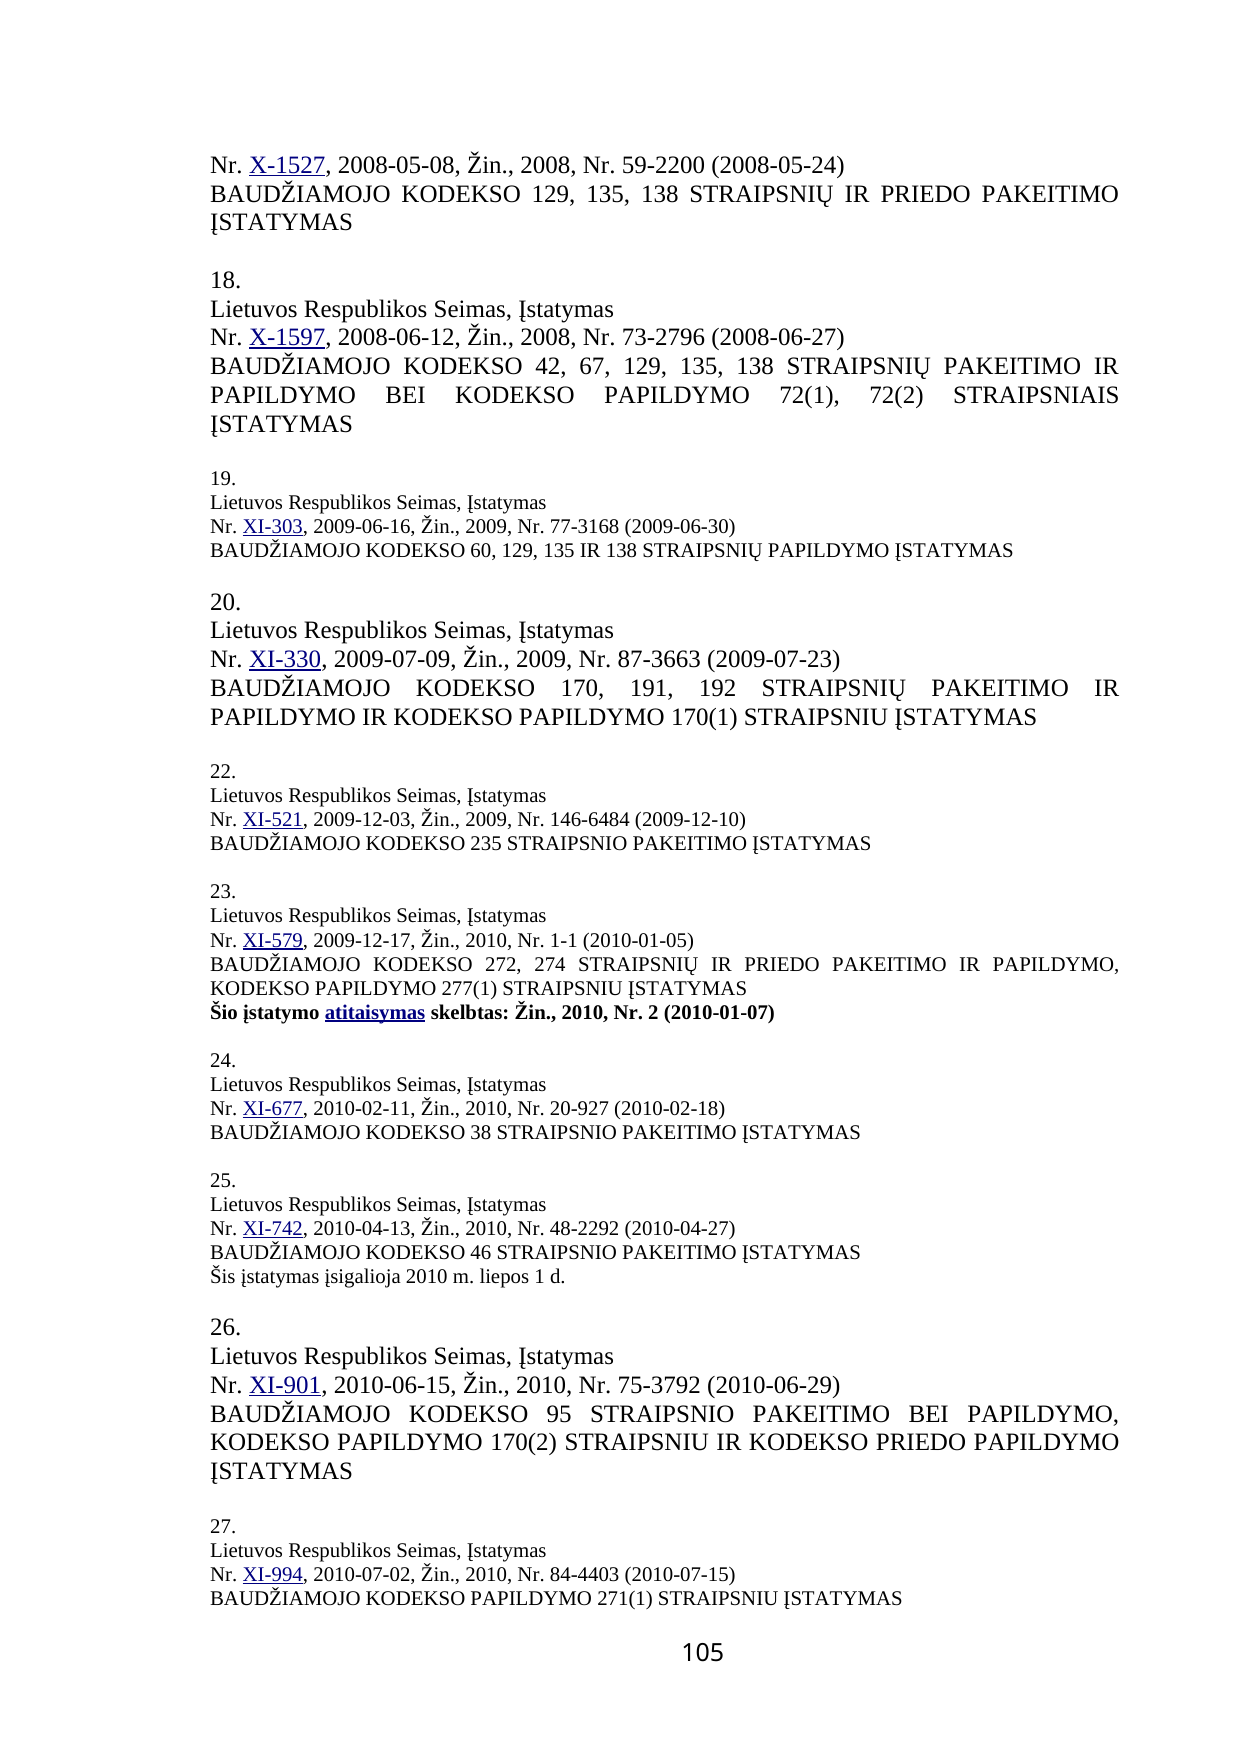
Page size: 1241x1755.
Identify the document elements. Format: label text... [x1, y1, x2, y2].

text Lietuvos Respublikos Seimas, Įstatymas [210, 490, 1120, 514]
text BAUDŽIAMOJO KODEKSO 38 STRAIPSNIO PAKEITIMO ĮSTATYMAS [210, 1120, 1120, 1144]
text Nr. XI-994, 2010-07-02, Žin., 2010, Nr. 84-4403 (2010-07-15) [210, 1562, 1120, 1586]
text Lietuvos Respublikos Seimas, Įstatymas [210, 294, 1120, 322]
text 23. [210, 879, 1120, 903]
text BAUDŽIAMOJO KODEKSO 129, 135, 138 STRAIPSNIŲ IR PRIEDO PAKEITIMO ĮSTATYMAS [210, 179, 1120, 236]
text Lietuvos Respublikos Seimas, Įstatymas [210, 615, 1120, 644]
text Nr. XI-677, 2010-02-11, Žin., 2010, Nr. 20-927 (2010-02-18) [210, 1096, 1120, 1120]
text Lietuvos Respublikos Seimas, Įstatymas [210, 1538, 1120, 1562]
text 26. [210, 1312, 1120, 1341]
text Nr. XI-330, 2009-07-09, Žin., 2009, Nr. 87-3663 (2009-07-23) [210, 644, 1120, 673]
text Lietuvos Respublikos Seimas, Įstatymas [210, 1072, 1120, 1096]
text BAUDŽIAMOJO KODEKSO 46 STRAIPSNIO PAKEITIMO ĮSTATYMAS [210, 1240, 1120, 1264]
text Nr. XI-901, 2010-06-15, Žin., 2010, Nr. 75-3792 (2010-06-29) [210, 1370, 1120, 1399]
text Lietuvos Respublikos Seimas, Įstatymas [210, 1192, 1120, 1216]
text Lietuvos Respublikos Seimas, Įstatymas [210, 903, 1120, 927]
text BAUDŽIAMOJO KODEKSO 60, 129, 135 IR 138 STRAIPSNIŲ PAPILDYMO ĮSTATYMAS [210, 538, 1120, 562]
text BAUDŽIAMOJO KODEKSO 272, 274 STRAIPSNIŲ IR PRIEDO PAKEITIMO IR PAPILDYMO, KODEKSO PAPILDYMO 277(1) STRAIPSNIU ĮSTATYMAS [210, 952, 1120, 1000]
text 22. [210, 759, 1120, 783]
text Nr. XI-579, 2009-12-17, Žin., 2010, Nr. 1-1 (2010-01-05) [210, 927, 1120, 952]
text Nr. XI-303, 2009-06-16, Žin., 2009, Nr. 77-3168 (2009-06-30) [210, 514, 1120, 538]
text Lietuvos Respublikos Seimas, Įstatymas [210, 1341, 1120, 1370]
text BAUDŽIAMOJO KODEKSO 235 STRAIPSNIO PAKEITIMO ĮSTATYMAS [210, 831, 1120, 855]
text Nr. XI-521, 2009-12-03, Žin., 2009, Nr. 146-6484 (2009-12-10) [210, 807, 1120, 831]
text Nr. XI-742, 2010-04-13, Žin., 2010, Nr. 48-2292 (2010-04-27) [210, 1216, 1120, 1240]
text Lietuvos Respublikos Seimas, Įstatymas [210, 783, 1120, 807]
text Nr. X-1527, 2008-05-08, Žin., 2008, Nr. 59-2200 (2008-05-24) [210, 150, 1120, 179]
text BAUDŽIAMOJO KODEKSO 42, 67, 129, 135, 138 STRAIPSNIŲ PAKEITIMO IR PAPILDYMO BEI KODEKSO PAPILDYMO 72(1), 72(2) STRAIPSNIAIS ĮSTATYMAS [210, 351, 1120, 437]
text BAUDŽIAMOJO KODEKSO 170, 191, 192 STRAIPSNIŲ PAKEITIMO IR PAPILDYMO IR KODEKSO PAPILDYMO 170(1) STRAIPSNIU ĮSTATYMAS [210, 673, 1120, 730]
text 25. [210, 1168, 1120, 1192]
text BAUDŽIAMOJO KODEKSO 95 STRAIPSNIO PAKEITIMO BEI PAPILDYMO, KODEKSO PAPILDYMO 170(2) STRAIPSNIU IR KODEKSO PRIEDO PAPILDYMO ĮSTATYMAS [210, 1399, 1120, 1485]
text BAUDŽIAMOJO KODEKSO PAPILDYMO 271(1) STRAIPSNIU ĮSTATYMAS [210, 1586, 1120, 1610]
text Šio įstatymo atitaisymas skelbtas: Žin., 2010, Nr. 2 (2010-01-07) [210, 1000, 1120, 1024]
text 24. [210, 1048, 1120, 1072]
text 27. [210, 1514, 1120, 1538]
text Nr. X-1597, 2008-06-12, Žin., 2008, Nr. 73-2796 (2008-06-27) [210, 322, 1120, 351]
text 18. [210, 265, 1120, 294]
text 20. [210, 587, 1120, 615]
text Šis įstatymas įsigalioja 2010 m. liepos 1 d. [210, 1264, 1120, 1288]
text 19. [210, 466, 1120, 490]
